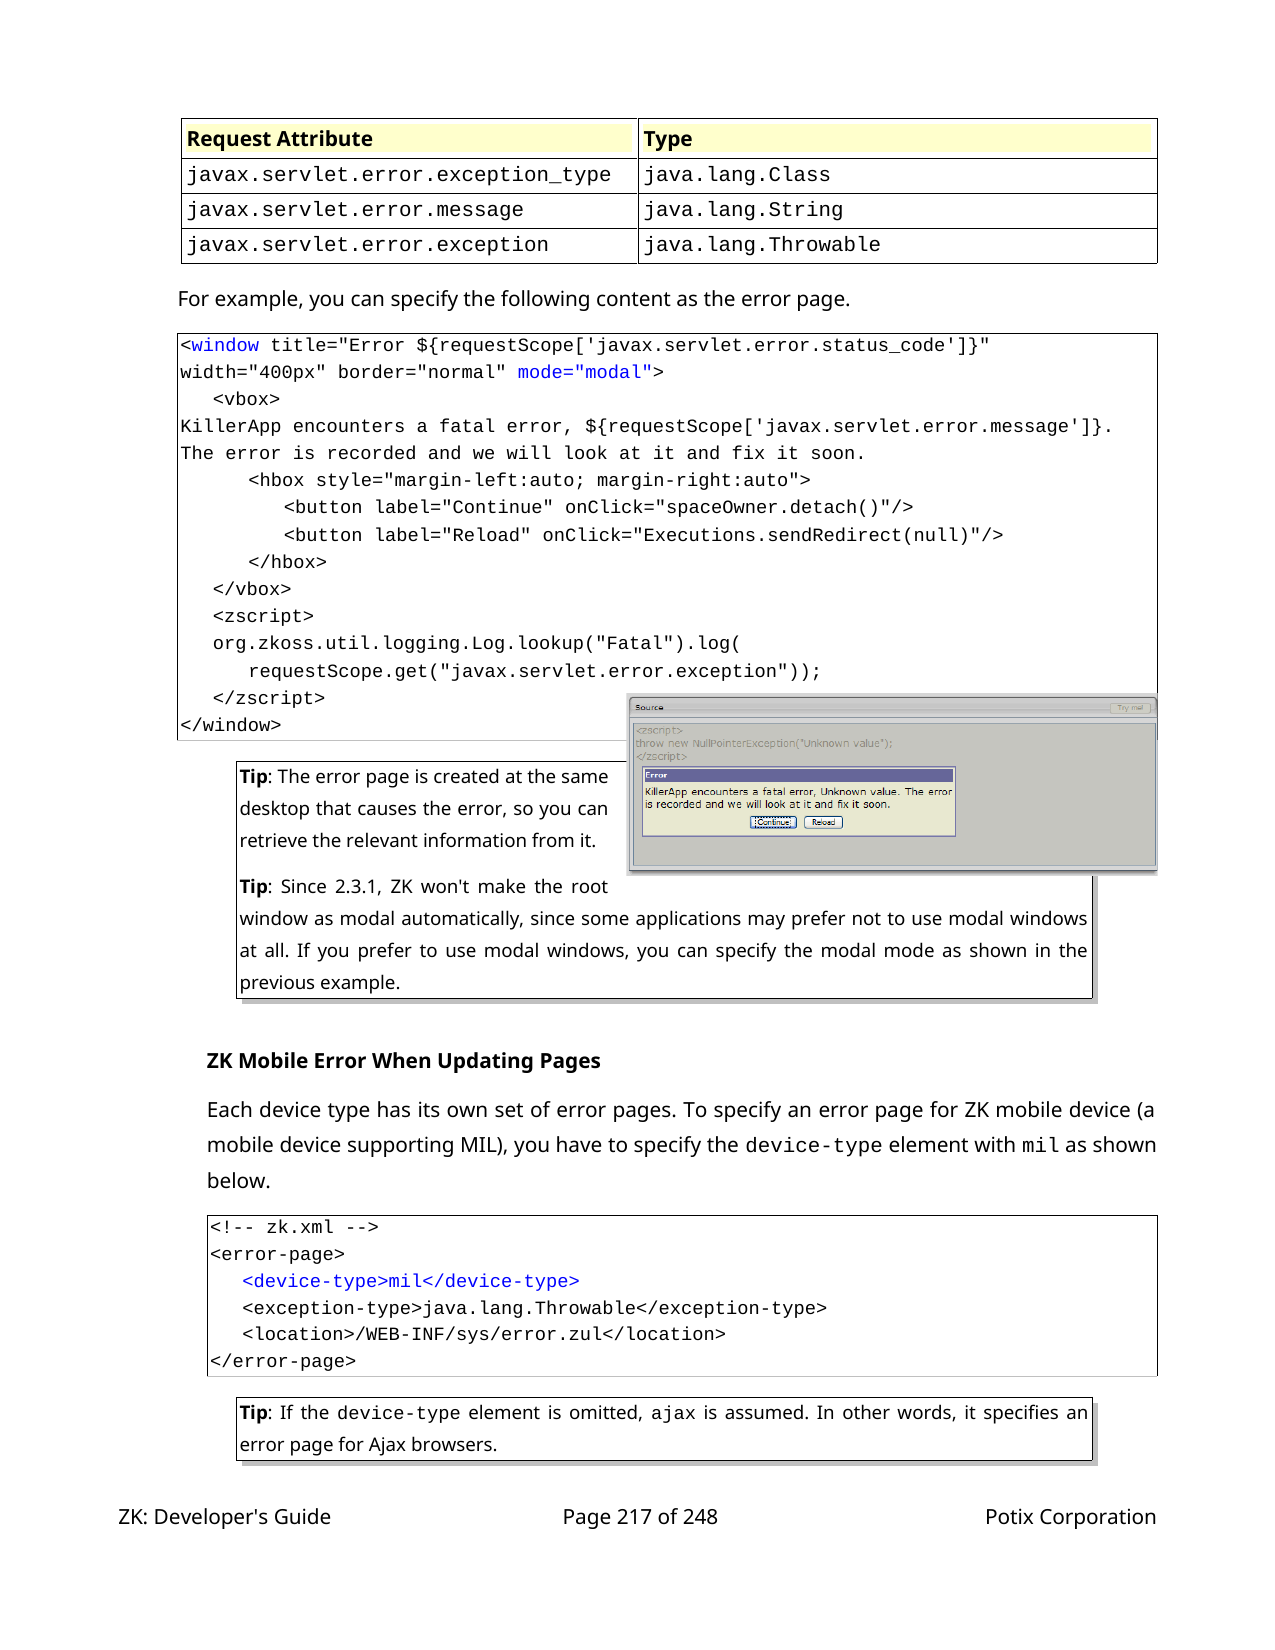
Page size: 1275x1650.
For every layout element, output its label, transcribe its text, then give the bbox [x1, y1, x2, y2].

table_cell javax.servlet.error.exception_type [182, 159, 637, 193]
text <hbox style="margin-left:auto; margin-right:auto"> [178, 468, 1157, 492]
text <device-type>mil</device-type> <exception-type>java.lang.Throwable</exception-type> <location>/WEB-INF/sys/error.zul</location> </error-page> [208, 1269, 1157, 1376]
subtitle ZK Mobile Error When Updating Pages [207, 1046, 1157, 1074]
text </vbox> [178, 577, 1157, 601]
table_header Request Attribute [182, 119, 637, 158]
table_cell javax.servlet.error.message [182, 194, 637, 228]
text </zscript> [178, 686, 1157, 710]
text Each device type has its own set of error pages. To specify an error page for ZK mobile device (a mobile device supporting MIL), you have to specify the device-type element with mil as shown below. [207, 1095, 1157, 1194]
text </hbox> [178, 550, 1157, 574]
table_cell java.lang.String [639, 194, 1157, 228]
text <window title="Error ${requestScope['javax.servlet.error.status_code']}" [178, 334, 1157, 357]
text Tip: Since 2.3.1, ZK won't make the root window as modal automatically, since some applications may prefer not to use modal windows at all. If you prefer to use modal windows, you can specify the modal mode as shown in the previous example. [237, 871, 1092, 998]
table_cell java.lang.Throwable [639, 229, 1157, 263]
table_header Type [639, 119, 1157, 158]
text KillerApp encounters a fatal error, ${requestScope['javax.servlet.error.message']}. The error is recorded and we will look at it and fix it soon. [178, 414, 1157, 465]
text Tip: The error page is created at the same desktop that causes the error, so you can retrieve the relevant information from it. [237, 762, 626, 853]
text For example, you can specify the following content as the error page. [177, 284, 1157, 312]
text <button label="Reload" onClick="Executions.sendRedirect(null)"/> [178, 522, 1157, 547]
text <error-page> [208, 1242, 1157, 1266]
text Tip: If the device-type element is omitted, ajax is assumed. In other words, it specifies an error page for Ajax browsers. [237, 1398, 1092, 1460]
text width="400px" border="normal" mode="modal"> [178, 360, 1157, 384]
text <vbox> [178, 387, 1157, 411]
picture [626, 693, 1158, 876]
table_cell javax.servlet.error.exception [182, 229, 637, 263]
table_cell java.lang.Class [639, 159, 1157, 193]
text requestScope.get("javax.servlet.error.exception")); [178, 658, 1157, 683]
text <zscript> [178, 604, 1157, 628]
text <button label="Continue" onClick="spaceOwner.detach()"/> [178, 495, 1157, 519]
text <!-- zk.xml --> [208, 1216, 1157, 1239]
text org.zkoss.util.logging.Log.lookup("Fatal").log( [178, 631, 1157, 656]
text </window> [178, 713, 626, 740]
